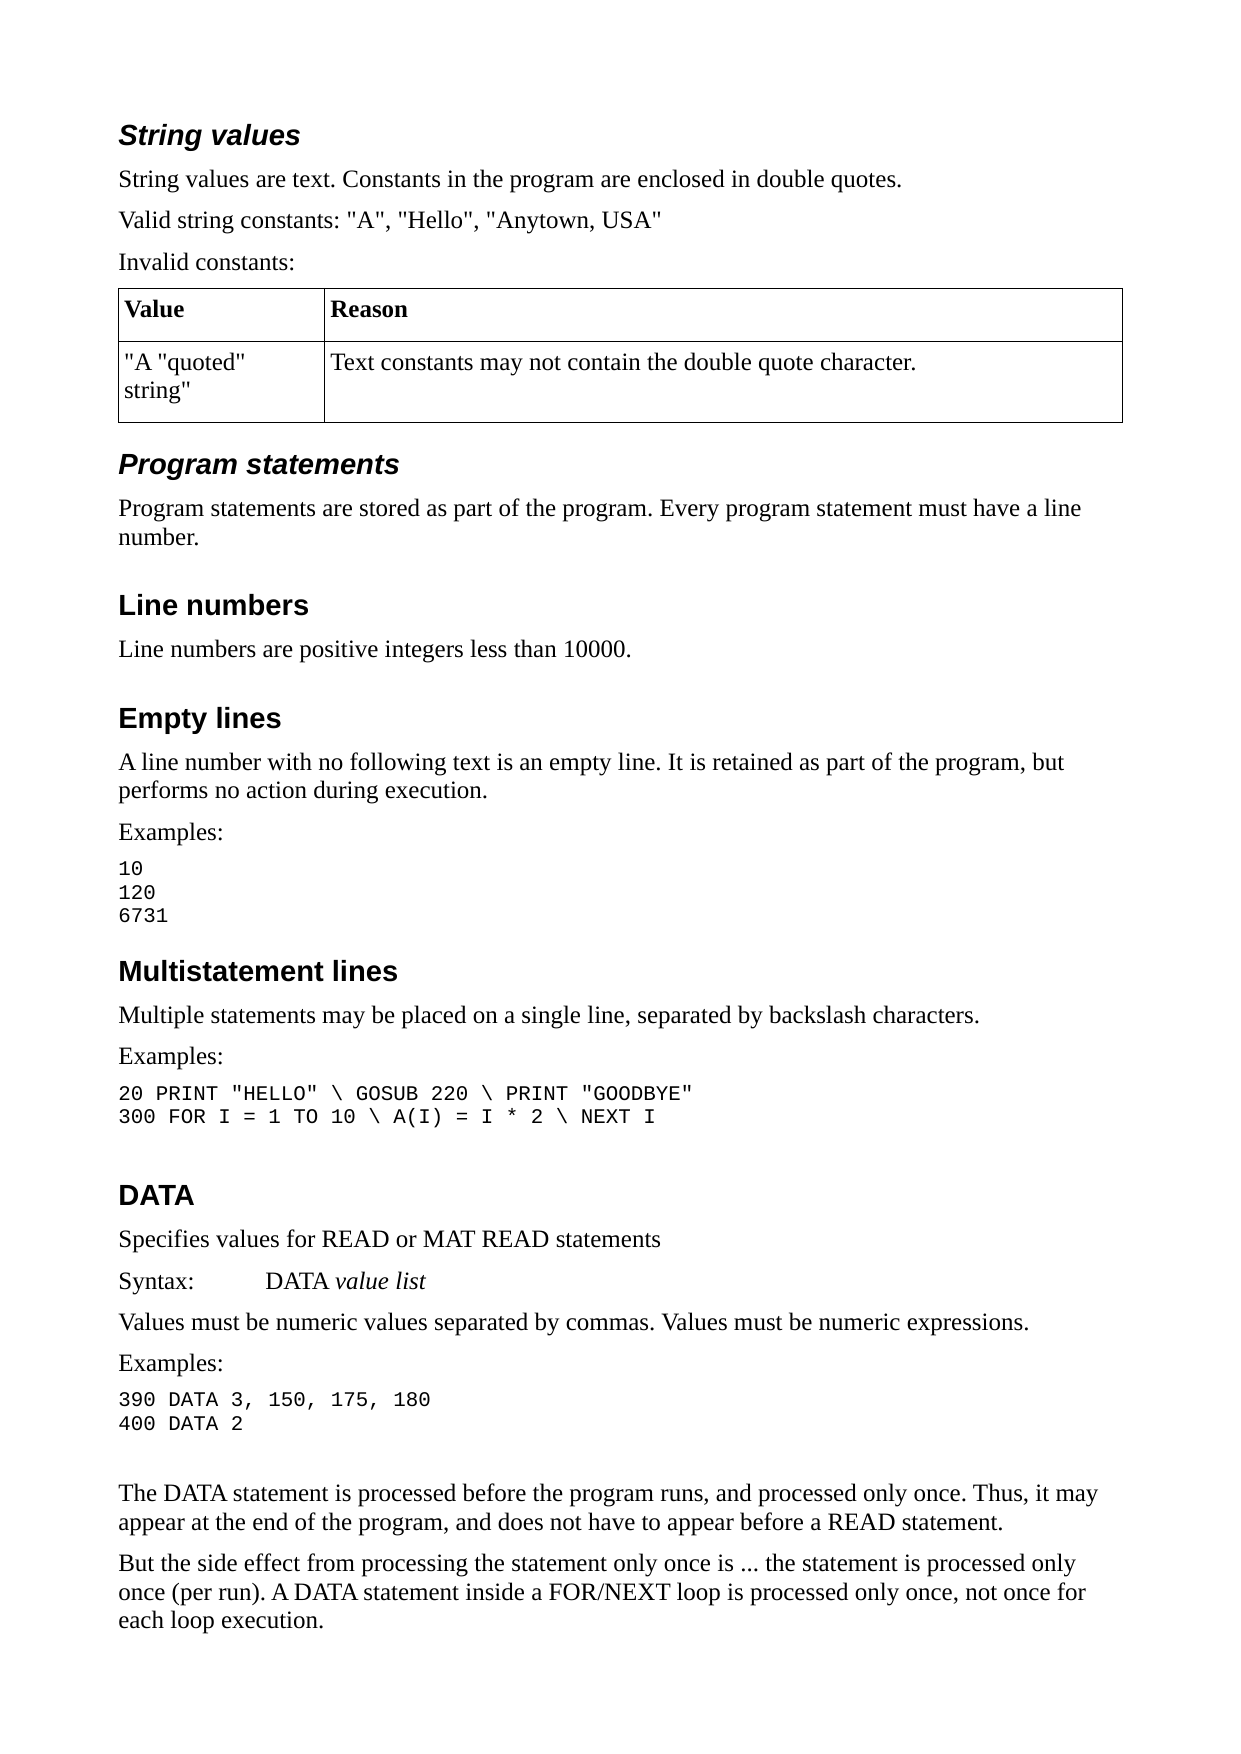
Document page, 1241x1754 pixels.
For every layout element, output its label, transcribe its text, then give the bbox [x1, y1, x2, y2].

text The DATA statement is processed before the program runs, and processed only once. Thus, it may appear at the end of the program, and does not have to appear before a READ statement. [118, 1478, 1122, 1536]
text Valid string constants: "A", "Hello", "Anytown, USA" [118, 205, 1122, 234]
subtitle Multistatement lines [118, 954, 1122, 987]
text String values are text. Constants in the program are enclosed in double quotes. [118, 164, 1122, 193]
text Multiple statements may be placed on a single line, separated by backslash characters. [118, 1000, 1122, 1029]
subtitle Line numbers [118, 588, 1122, 622]
text Invalid constants: [118, 247, 1122, 275]
table_cell "A "quoted" string" [119, 342, 324, 422]
text But the side effect from processing the statement only once is ... the statement is processed only once (per run). A DATA statement inside a FOR/NEXT loop is processed only once, not once for each loop execution. [118, 1548, 1122, 1634]
subtitle Program statements [118, 447, 1122, 481]
text A line number with no following text is an empty line. It is retained as part of the program, but performs no action during execution. [118, 747, 1122, 804]
text Values must be numeric values separated by commas. Values must be numeric expressions. [118, 1307, 1122, 1336]
table_cell Text constants may not contain the double quote character. [325, 342, 1122, 422]
text Examples: [118, 1348, 1122, 1377]
text Syntax: DATA value list [118, 1266, 1122, 1294]
subtitle DATA [118, 1178, 1122, 1212]
text 10 [118, 858, 1122, 882]
text Specifies values for READ or MAT READ statements [118, 1224, 1122, 1253]
text 390 DATA 3, 150, 175, 180 [118, 1389, 1122, 1413]
subtitle String values [118, 118, 1122, 152]
text Examples: [118, 817, 1122, 846]
table_header Reason [325, 289, 1122, 341]
text 300 FOR I = 1 TO 10 \ A(I) = I * 2 \ NEXT I [118, 1106, 1122, 1130]
text Line numbers are positive integers less than 10000. [118, 634, 1122, 663]
text 400 DATA 2 [118, 1413, 1122, 1437]
text Program statements are stored as part of the program. Every program statement must have a line number. [118, 493, 1122, 551]
text 20 PRINT "HELLO" \ GOSUB 220 \ PRINT "GOODBYE" [118, 1082, 1122, 1106]
table_header Value [119, 289, 324, 341]
text 120 [118, 882, 1122, 905]
text 6731 [118, 905, 1122, 929]
subtitle Empty lines [118, 701, 1122, 734]
text Examples: [118, 1041, 1122, 1070]
